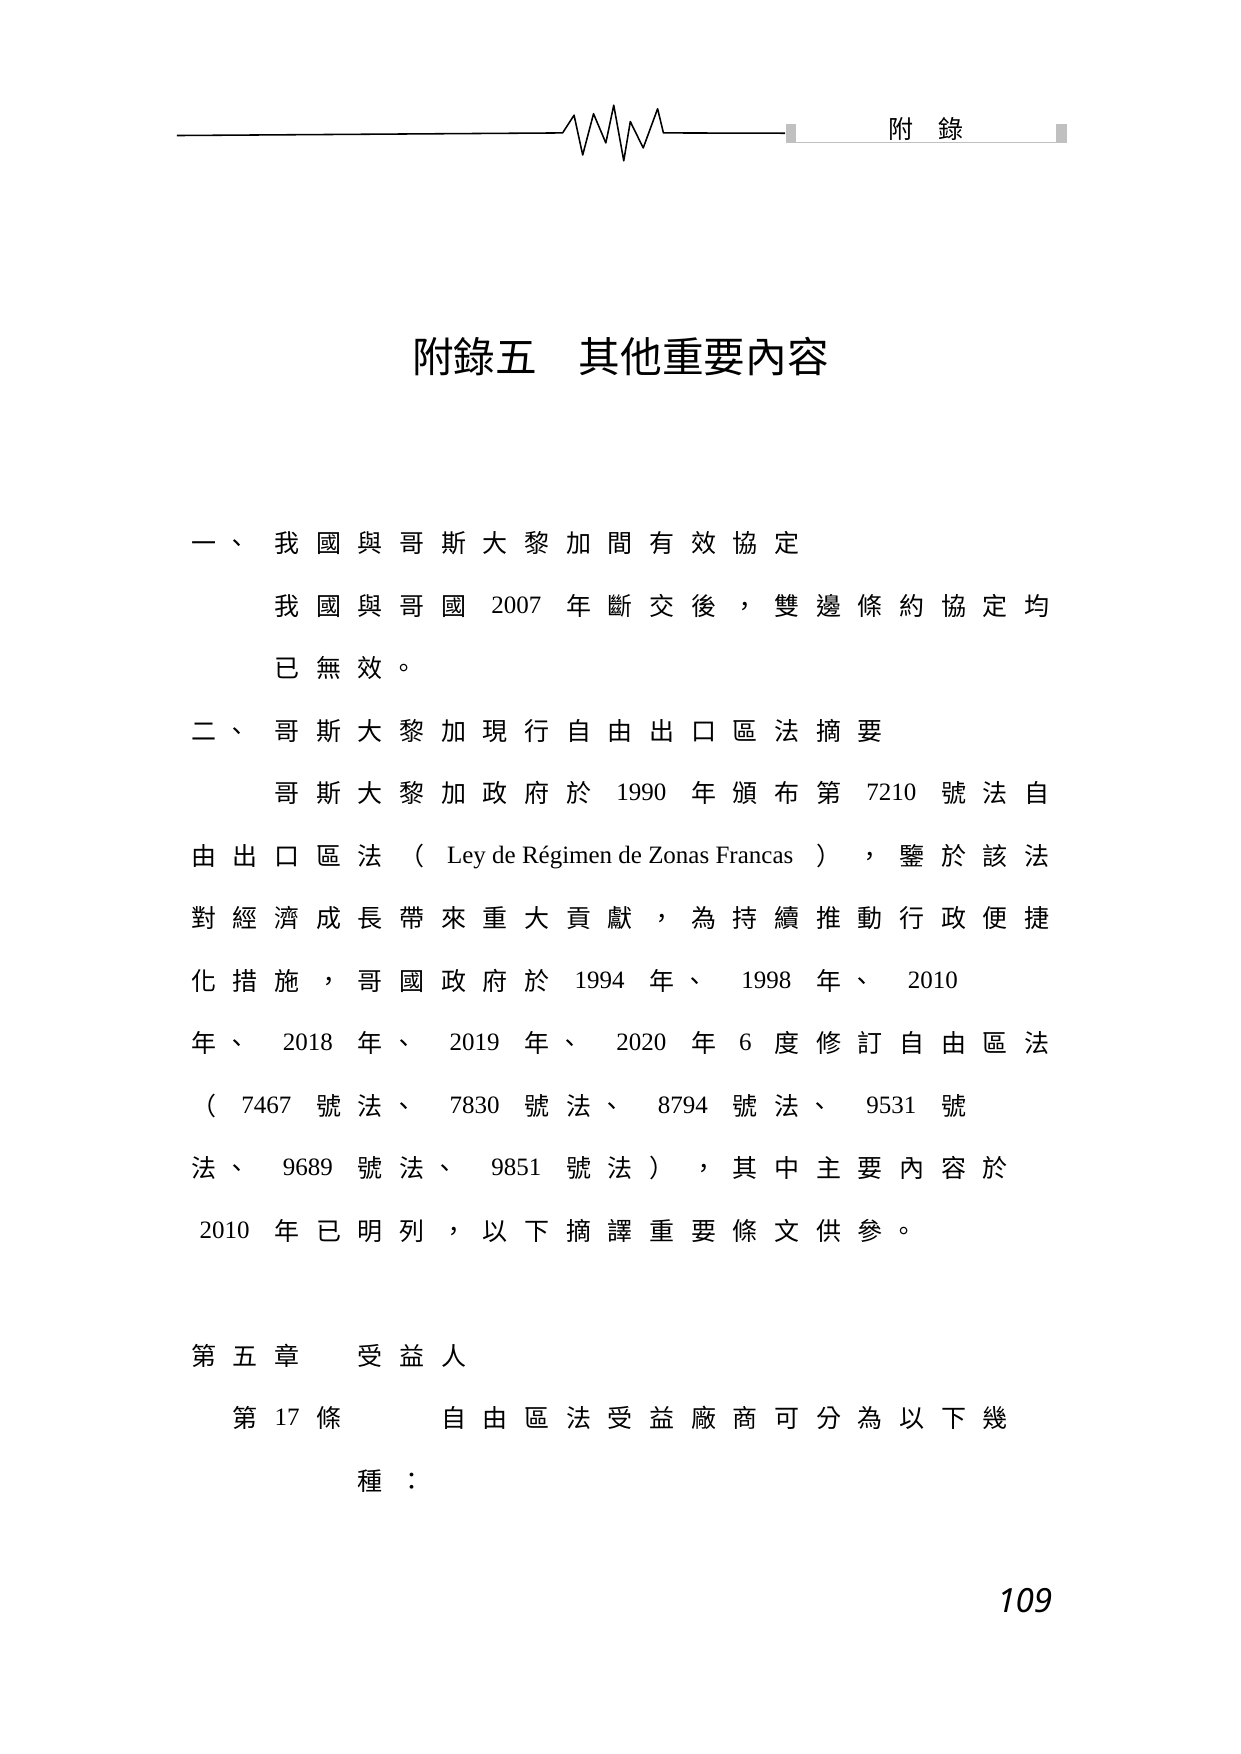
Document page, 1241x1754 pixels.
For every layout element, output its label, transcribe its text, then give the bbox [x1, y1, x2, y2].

text 第五章 受益人 [183, 1313, 1058, 1375]
text 第17條 自由區法受益廠商可分為以下幾種： [183, 1375, 1058, 1500]
text 我國與哥國2007年斷交後，雙邊條約協定均已無效。 [233, 563, 1058, 688]
text 一、我國與哥斯大黎加間有效協定 [183, 500, 1058, 563]
text 哥斯大黎加政府於1990年頒布第7210號法自由出口區法（Ley de Régimen de Zonas Francas），鑒於該法對經濟成長帶來重大貢獻，為持續推動行政便捷化措施，哥國政府於1994年、1998年、2010年、2018年、2019年、2020年6度修訂自由區法（7467號法、7830號法、8794號法、9531號法、9689號法、9851號法），其中主要內容於2010年已明列，以下摘譯重要條文供參。 [183, 750, 1058, 1250]
text 二、哥斯大黎加現行自由出口區法摘要 [183, 688, 1058, 750]
text 附錄五 其他重要內容 [183, 313, 1058, 375]
